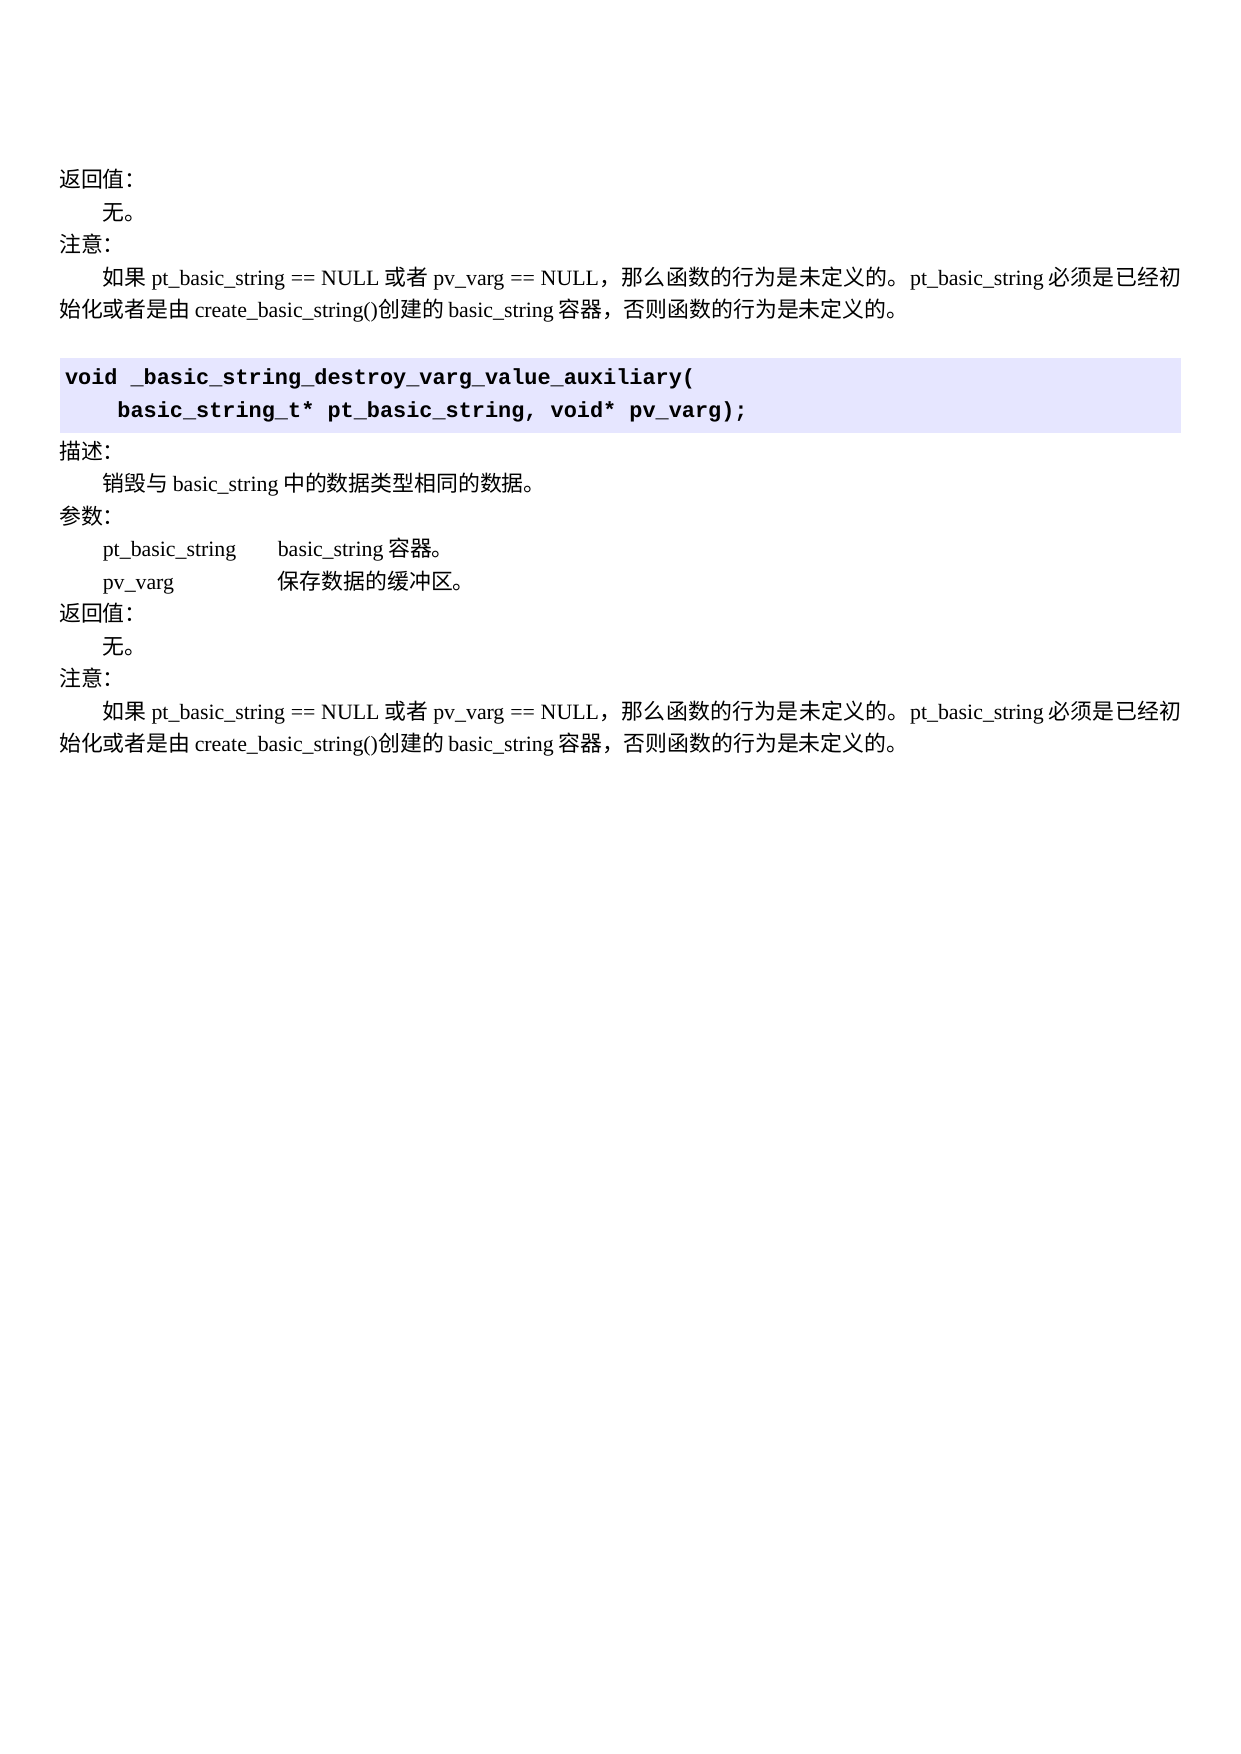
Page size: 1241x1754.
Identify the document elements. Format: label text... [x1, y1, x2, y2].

text 注意： [59, 227, 1181, 259]
text 参数： [59, 498, 1181, 531]
text 返回值： [59, 162, 1181, 194]
text 如果pt_basic_string == NULL或者pv_varg == NULL，那么函数的行为是未定义的。pt_basic_string必须是已经初始化或者是由create_basic_string()创建的basic_string容器，否则函数的行为是未定义的。 [59, 259, 1181, 324]
text 注意： [59, 661, 1181, 693]
table_header void _basic_string_destroy_varg_value_auxiliary( basic_string_t* pt_basic_string, void* pv_varg); [60, 358, 1181, 433]
text pv_varg 保存数据的缓冲区。 [59, 563, 1181, 596]
text 销毁与basic_string中的数据类型相同的数据。 [59, 466, 1181, 498]
text 如果pt_basic_string == NULL或者pv_varg == NULL，那么函数的行为是未定义的。pt_basic_string必须是已经初始化或者是由create_basic_string()创建的basic_string容器，否则函数的行为是未定义的。 [59, 693, 1181, 758]
text 无。 [59, 194, 1181, 227]
text 描述： [59, 435, 1181, 466]
text 无。 [59, 628, 1181, 661]
text pt_basic_string basic_string容器。 [59, 531, 1181, 563]
text 返回值： [59, 596, 1181, 628]
